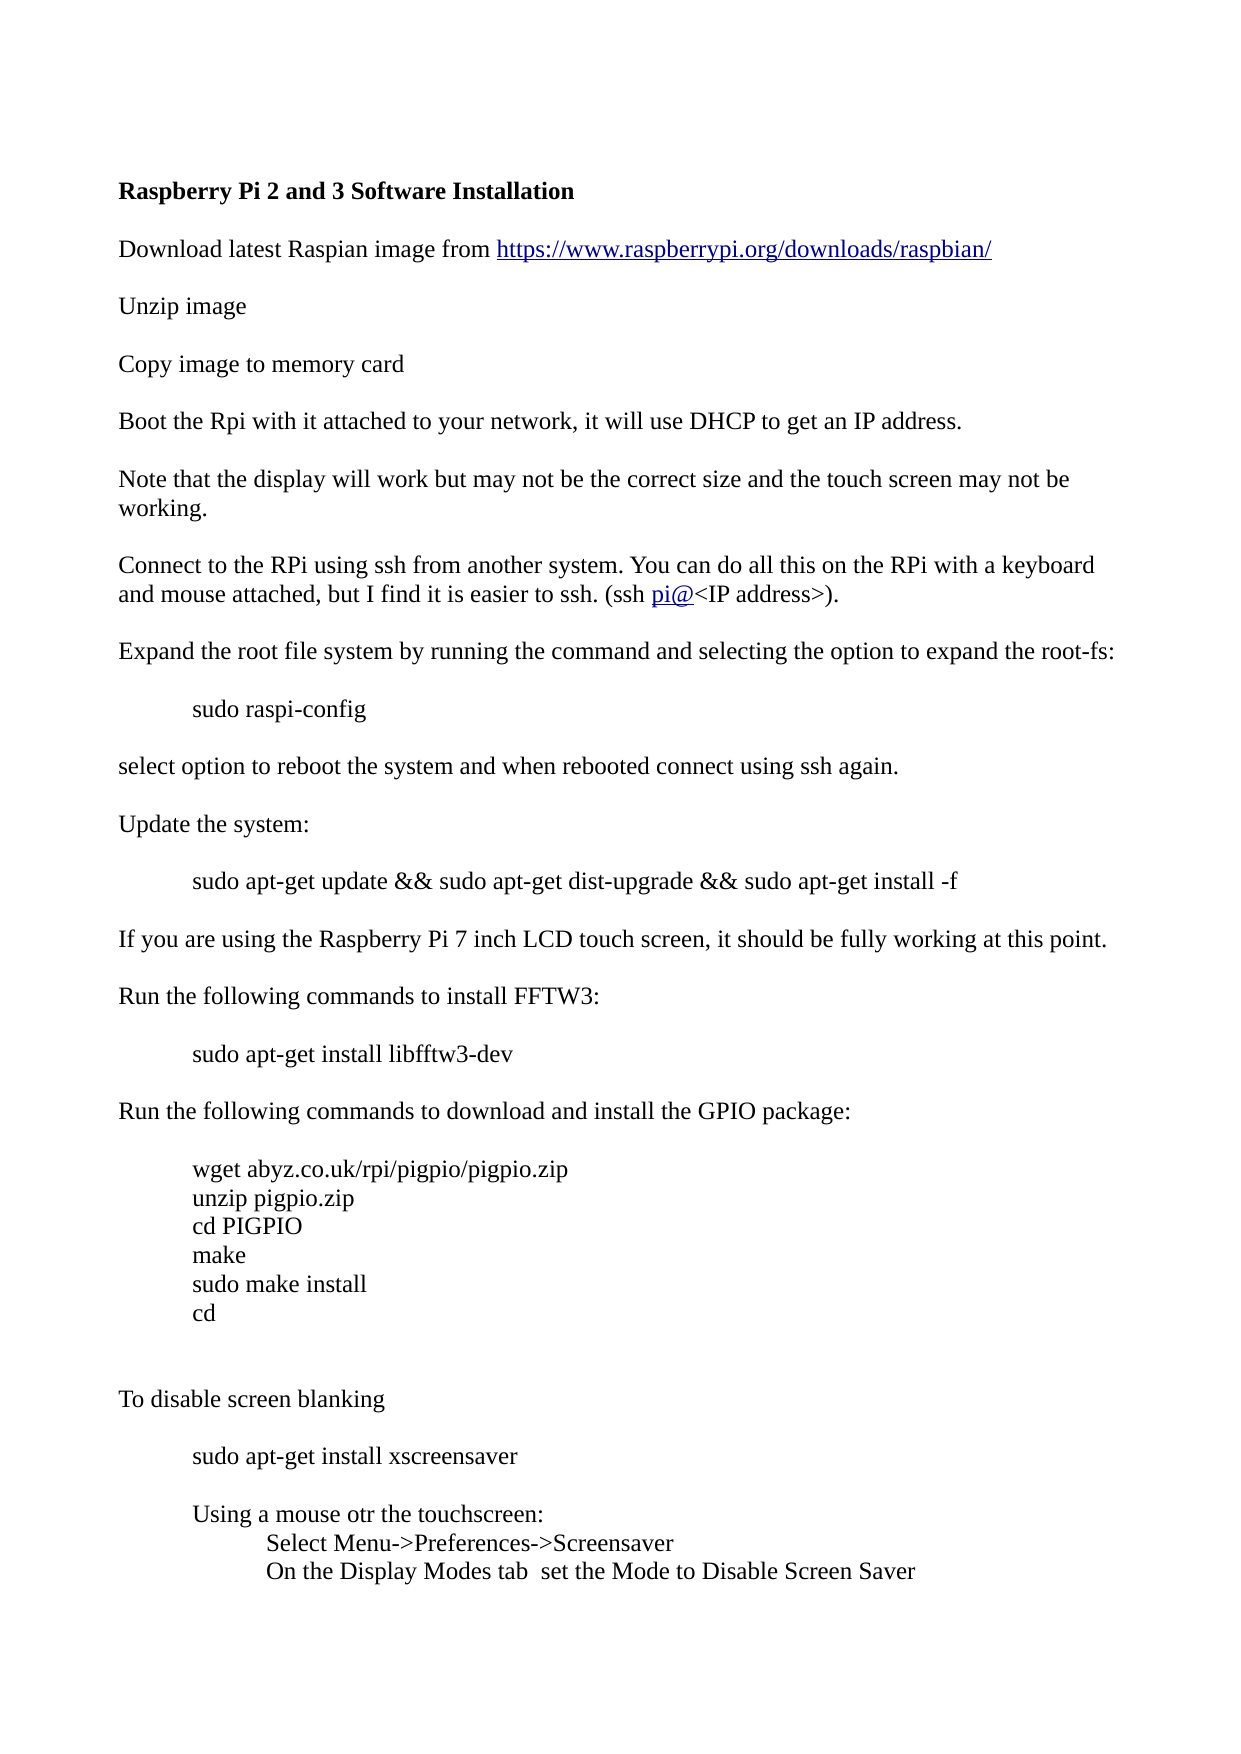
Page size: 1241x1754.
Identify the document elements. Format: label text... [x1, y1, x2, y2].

text Update the system: [118, 809, 1122, 838]
text Select Menu->Preferences->Screensaver [266, 1528, 1122, 1556]
text Copy image to memory card [118, 349, 1122, 378]
text Using a mouse otr the touchscreen: [118, 1499, 1122, 1528]
text Note that the display will work but may not be the correct size and the touch screen may not be working. [118, 464, 1122, 521]
text sudo apt-get install libfftw3-dev [192, 1039, 1122, 1068]
text sudo make install [192, 1269, 1122, 1298]
text unzip pigpio.zip [192, 1183, 1122, 1211]
text wget abyz.co.uk/rpi/pigpio/pigpio.zip [192, 1154, 1122, 1183]
text Run the following commands to install FFTW3: [118, 981, 1122, 1010]
text make [192, 1240, 1122, 1269]
text cd [192, 1298, 1122, 1326]
text Expand the root file system by running the command and selecting the option to expand the root-fs: [118, 636, 1122, 665]
text select option to reboot the system and when rebooted connect using ssh again. [118, 751, 1122, 780]
text Boot the Rpi with it attached to your network, it will use DHCP to get an IP address. [118, 406, 1122, 435]
text Download latest Raspian image from https://www.raspberrypi.org/downloads/raspbian/ [118, 234, 1122, 263]
text Raspberry Pi 2 and 3 Software Installation [118, 176, 1122, 205]
text On the Display Modes tab set the Mode to Disable Screen Saver [266, 1556, 1122, 1585]
text Run the following commands to download and install the GPIO package: [118, 1096, 1122, 1125]
text cd PIGPIO [192, 1211, 1122, 1240]
text sudo apt-get install xscreensaver [118, 1441, 1122, 1470]
text To disable screen blanking [118, 1384, 1122, 1413]
text sudo apt-get update && sudo apt-get dist-upgrade && sudo apt-get install -f [192, 866, 1122, 895]
text Unzip image [118, 291, 1122, 320]
text If you are using the Raspberry Pi 7 inch LCD touch screen, it should be fully working at this point. [118, 924, 1122, 953]
text Connect to the RPi using ssh from another system. You can do all this on the RPi with a keyboard and mouse attached, but I find it is easier to ssh. (ssh pi@<IP address>). [118, 550, 1122, 608]
text sudo raspi-config [118, 694, 1122, 723]
